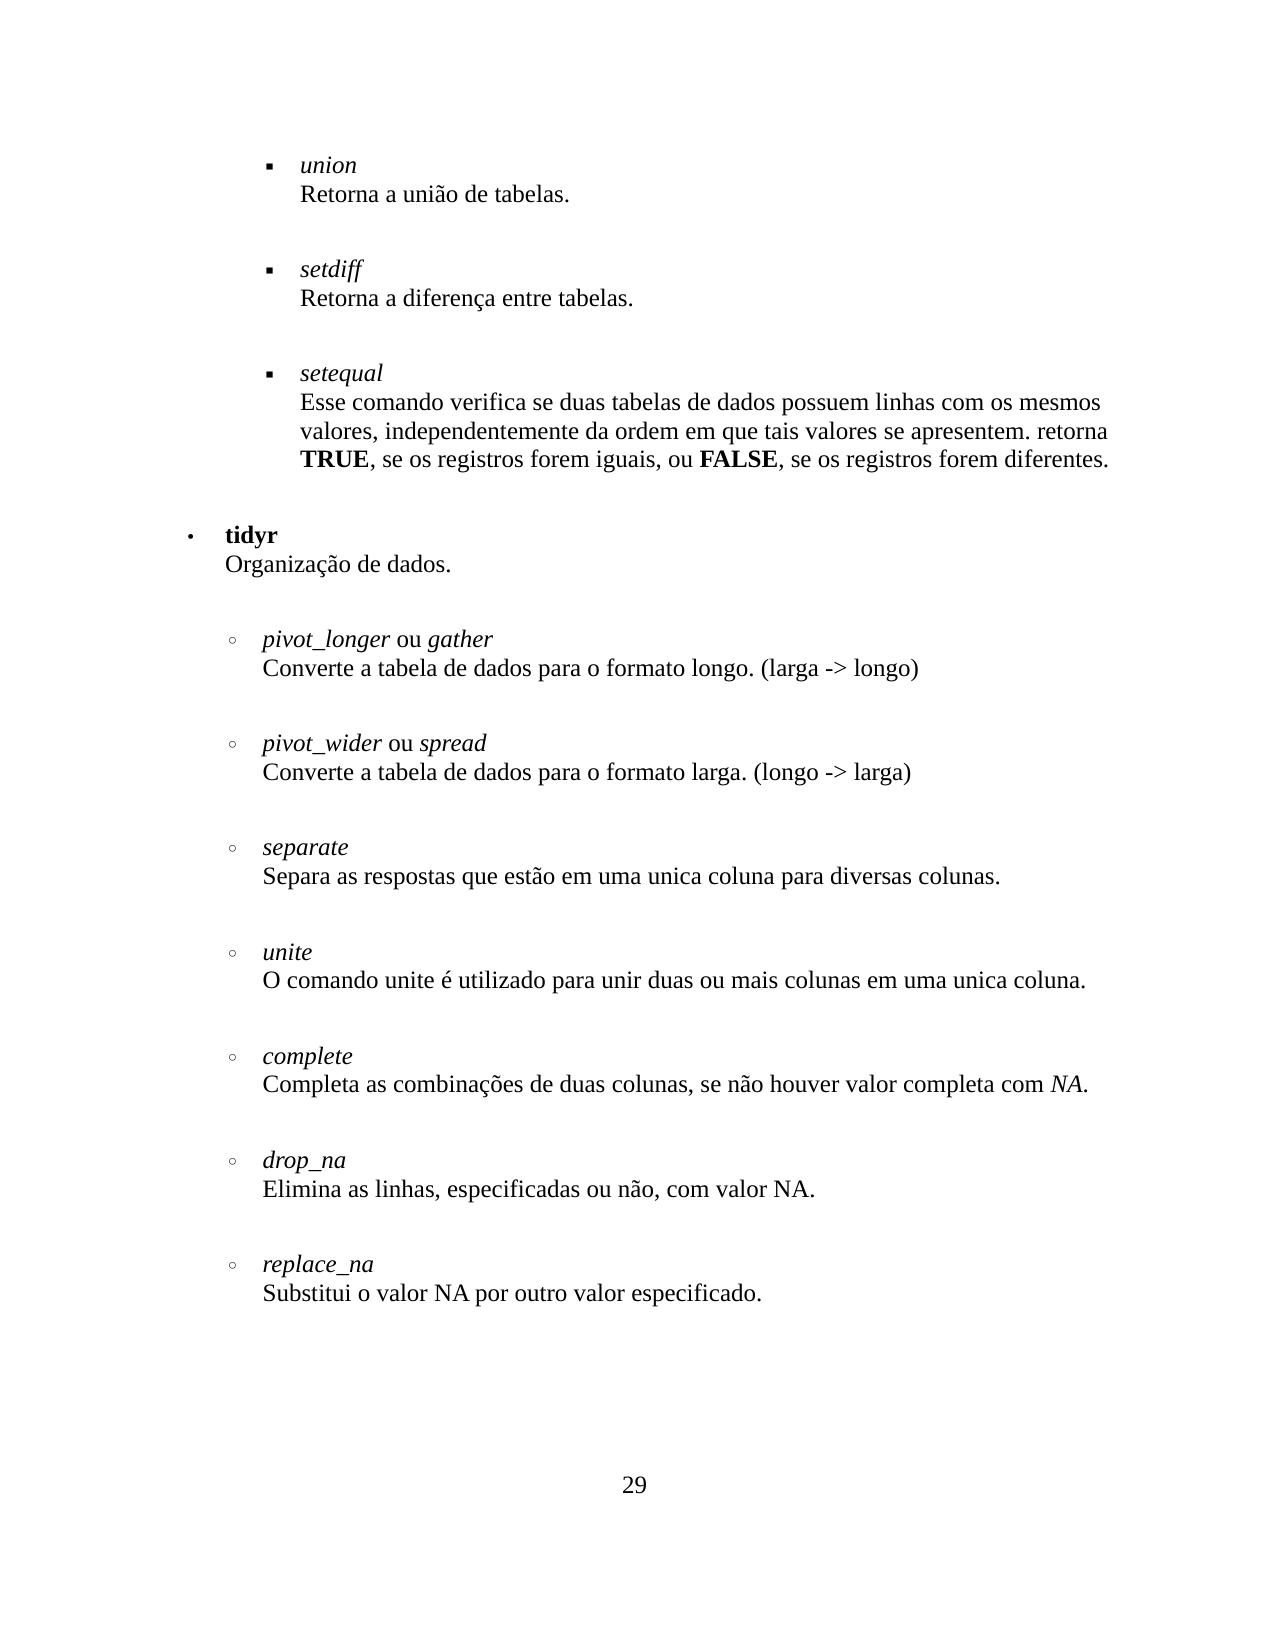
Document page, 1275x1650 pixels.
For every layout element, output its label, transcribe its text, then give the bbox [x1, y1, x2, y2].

list separate Separa as respostas que estão em uma unica coluna para diversas colunas. [225, 832, 1125, 919]
list drop_na Elimina as linhas, especificadas ou não, com valor NA. [225, 1145, 1125, 1231]
list unite O comando unite é utilizado para unir duas ou mais colunas em uma unica coluna. [225, 937, 1125, 1023]
list tidyr Organização de dados. [187, 520, 1125, 606]
list pivot_longer ou gather Converte a tabela de dados para o formato longo. (larga -> longo) [225, 624, 1125, 710]
list setdiff Retorna a diferença entre tabelas. [262, 254, 1125, 340]
list complete Completa as combinações de duas colunas, se não houver valor completa com NA. [225, 1041, 1125, 1127]
list union Retorna a união de tabelas. [262, 150, 1125, 236]
list pivot_wider ou spread Converte a tabela de dados para o formato larga. (longo -> larga) [225, 728, 1125, 814]
list replace_na Substitui o valor NA por outro valor especificado. [225, 1249, 1125, 1335]
list setequal Esse comando verifica se duas tabelas de dados possuem linhas com os mesmos valores, independentemente da ordem em que tais valores se apresentem. retorna TRUE, se os registros forem iguais, ou FALSE, se os registros forem diferentes. [262, 358, 1125, 502]
